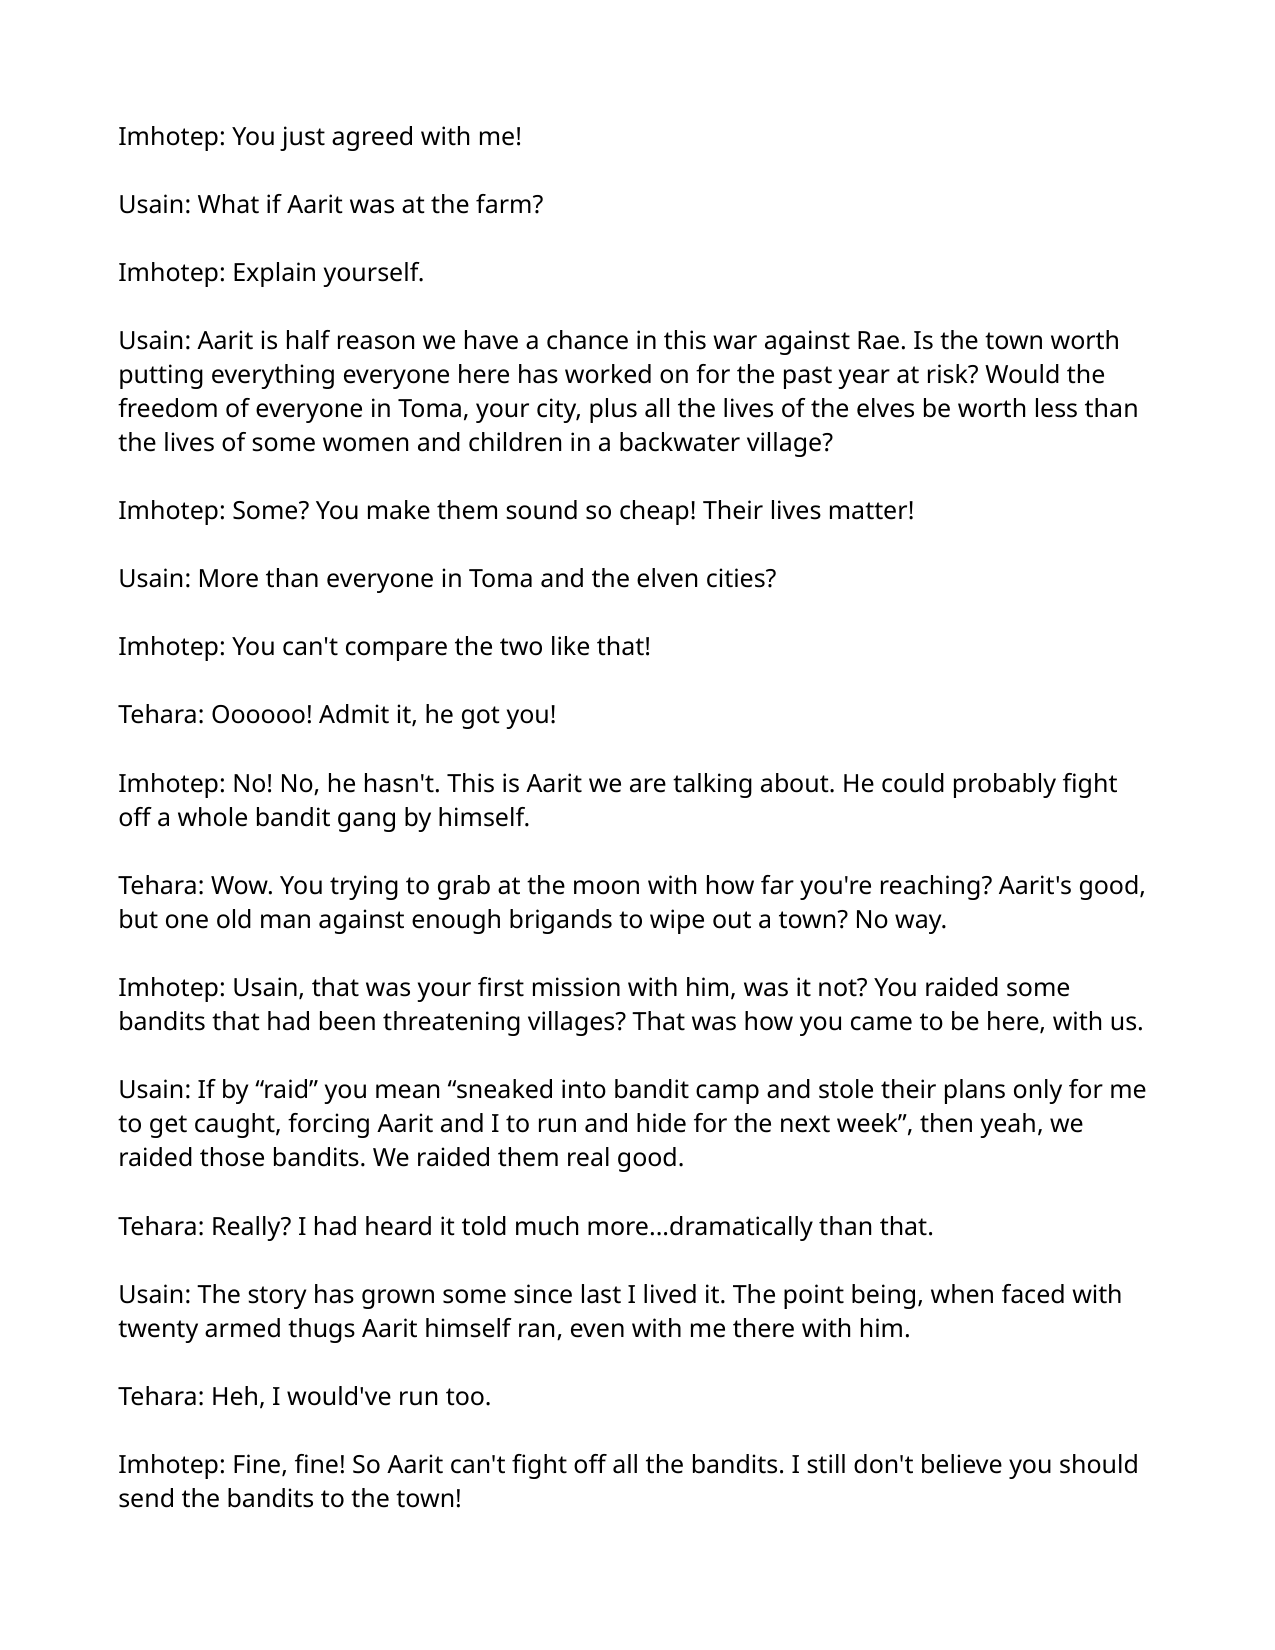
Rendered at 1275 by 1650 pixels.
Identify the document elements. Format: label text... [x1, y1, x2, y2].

text Usain: The story has grown some since last I lived it. The point being, when faced with twenty armed thugs Aarit himself ran, even with me there with him. [118, 1276, 1157, 1344]
text Tehara: Heh, I would've run too. [118, 1378, 1157, 1412]
text Tehara: Really? I had heard it told much more...dramatically than that. [118, 1208, 1157, 1242]
text Usain: What if Aarit was at the farm? [118, 186, 1157, 220]
text Imhotep: No! No, he hasn't. This is Aarit we are talking about. He could probably fight off a whole bandit gang by himself. [118, 765, 1157, 833]
text Tehara: Wow. You trying to grab at the moon with how far you're reaching? Aarit's good, but one old man against enough brigands to wipe out a town? No way. [118, 867, 1157, 936]
text Usain: Aarit is half reason we have a chance in this war against Rae. Is the town worth putting everything everyone here has worked on for the past year at risk? Would the freedom of everyone in Toma, your city, plus all the lives of the elves be worth less than the lives of some women and children in a backwater village? [118, 322, 1157, 459]
text Imhotep: You just agreed with me! [118, 118, 1157, 152]
text Tehara: Oooooo! Admit it, he got you! [118, 697, 1157, 731]
text Imhotep: You can't compare the two like that! [118, 629, 1157, 663]
text Imhotep: Fine, fine! So Aarit can't fight off all the bandits. I still don't believe you should send the bandits to the town! [118, 1447, 1157, 1515]
text Imhotep: Usain, that was your first mission with him, was it not? You raided some bandits that had been threatening villages? That was how you came to be here, with us. [118, 970, 1157, 1038]
text Imhotep: Explain yourself. [118, 254, 1157, 288]
text Imhotep: Some? You make them sound so cheap! Their lives matter! [118, 493, 1157, 527]
text Usain: More than everyone in Toma and the elven cities? [118, 561, 1157, 595]
text Usain: If by “raid” you mean “sneaked into bandit camp and stole their plans only for me to get caught, forcing Aarit and I to run and hide for the next week”, then yeah, we raided those bandits. We raided them real good. [118, 1072, 1157, 1174]
